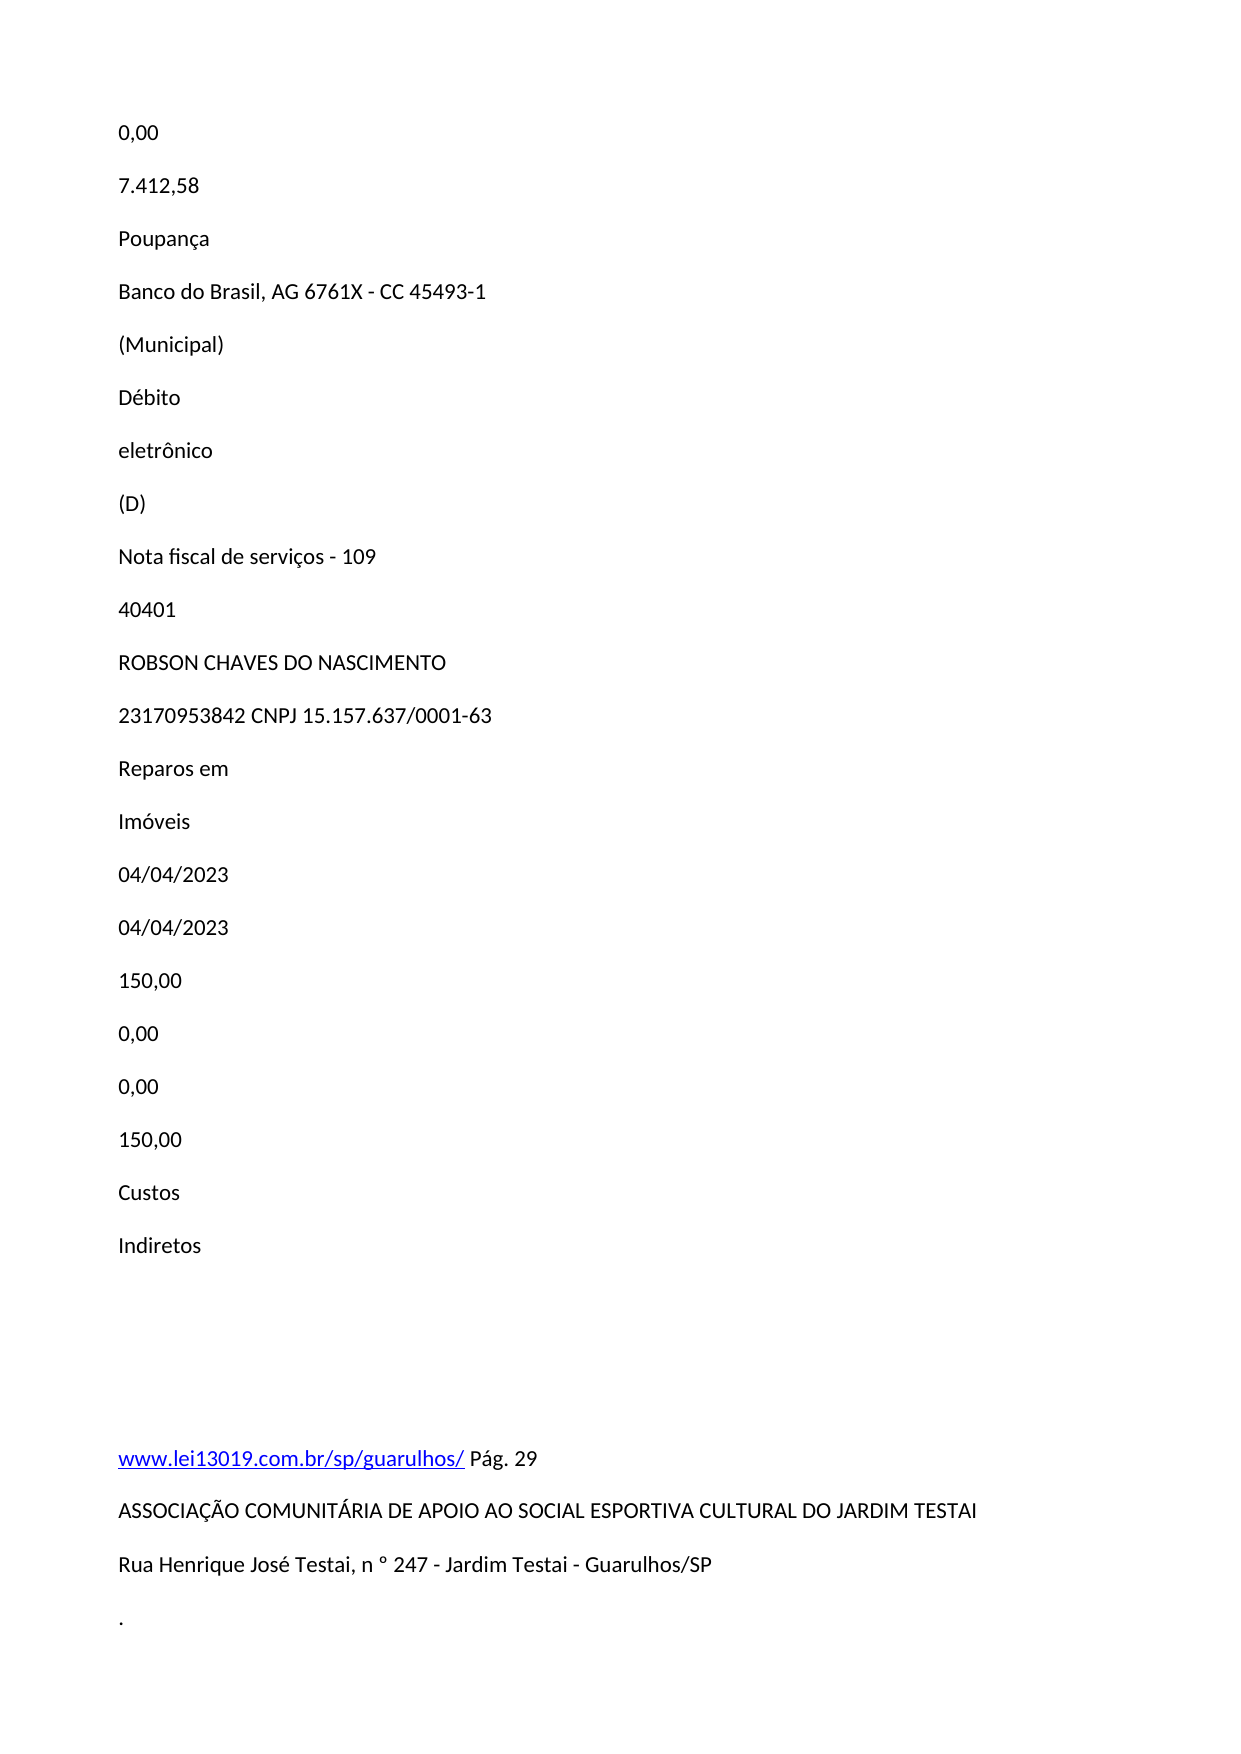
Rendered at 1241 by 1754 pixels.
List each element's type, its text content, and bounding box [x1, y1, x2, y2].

text Custos [118, 1178, 1122, 1207]
text 40401 [118, 595, 1122, 623]
text Banco do Brasil, AG 6761X - CC 45493-1 [118, 277, 1122, 305]
text 0,00 [118, 1019, 1122, 1047]
text Reparos em [118, 754, 1122, 782]
text 0,00 [118, 1072, 1122, 1101]
text 150,00 [118, 966, 1122, 994]
text Imóveis [118, 807, 1122, 835]
text . [118, 1603, 1122, 1631]
text Rua Henrique José Testai, n º 247 - Jardim Testai - Guarulhos/SP [118, 1550, 1122, 1578]
text ASSOCIAÇÃO COMUNITÁRIA DE APOIO AO SOCIAL ESPORTIVA CULTURAL DO JARDIM TESTAI [118, 1497, 1122, 1525]
text ROBSON CHAVES DO NASCIMENTO [118, 648, 1122, 676]
text 150,00 [118, 1126, 1122, 1153]
text 04/04/2023 [118, 860, 1122, 888]
text (Municipal) [118, 330, 1122, 358]
text 7.412,58 [118, 171, 1122, 199]
text 23170953842 CNPJ 15.157.637/0001-63 [118, 701, 1122, 729]
text (D) [118, 489, 1122, 517]
text www.lei13019.com.br/sp/guarulhos/ Pág. 29 [118, 1444, 1122, 1472]
text Indiretos [118, 1232, 1122, 1259]
text Nota fiscal de serviços - 109 [118, 542, 1122, 570]
text Poupança [118, 224, 1122, 252]
text Débito [118, 383, 1122, 411]
text eletrônico [118, 436, 1122, 464]
text 0,00 [118, 118, 1122, 146]
text 04/04/2023 [118, 913, 1122, 941]
